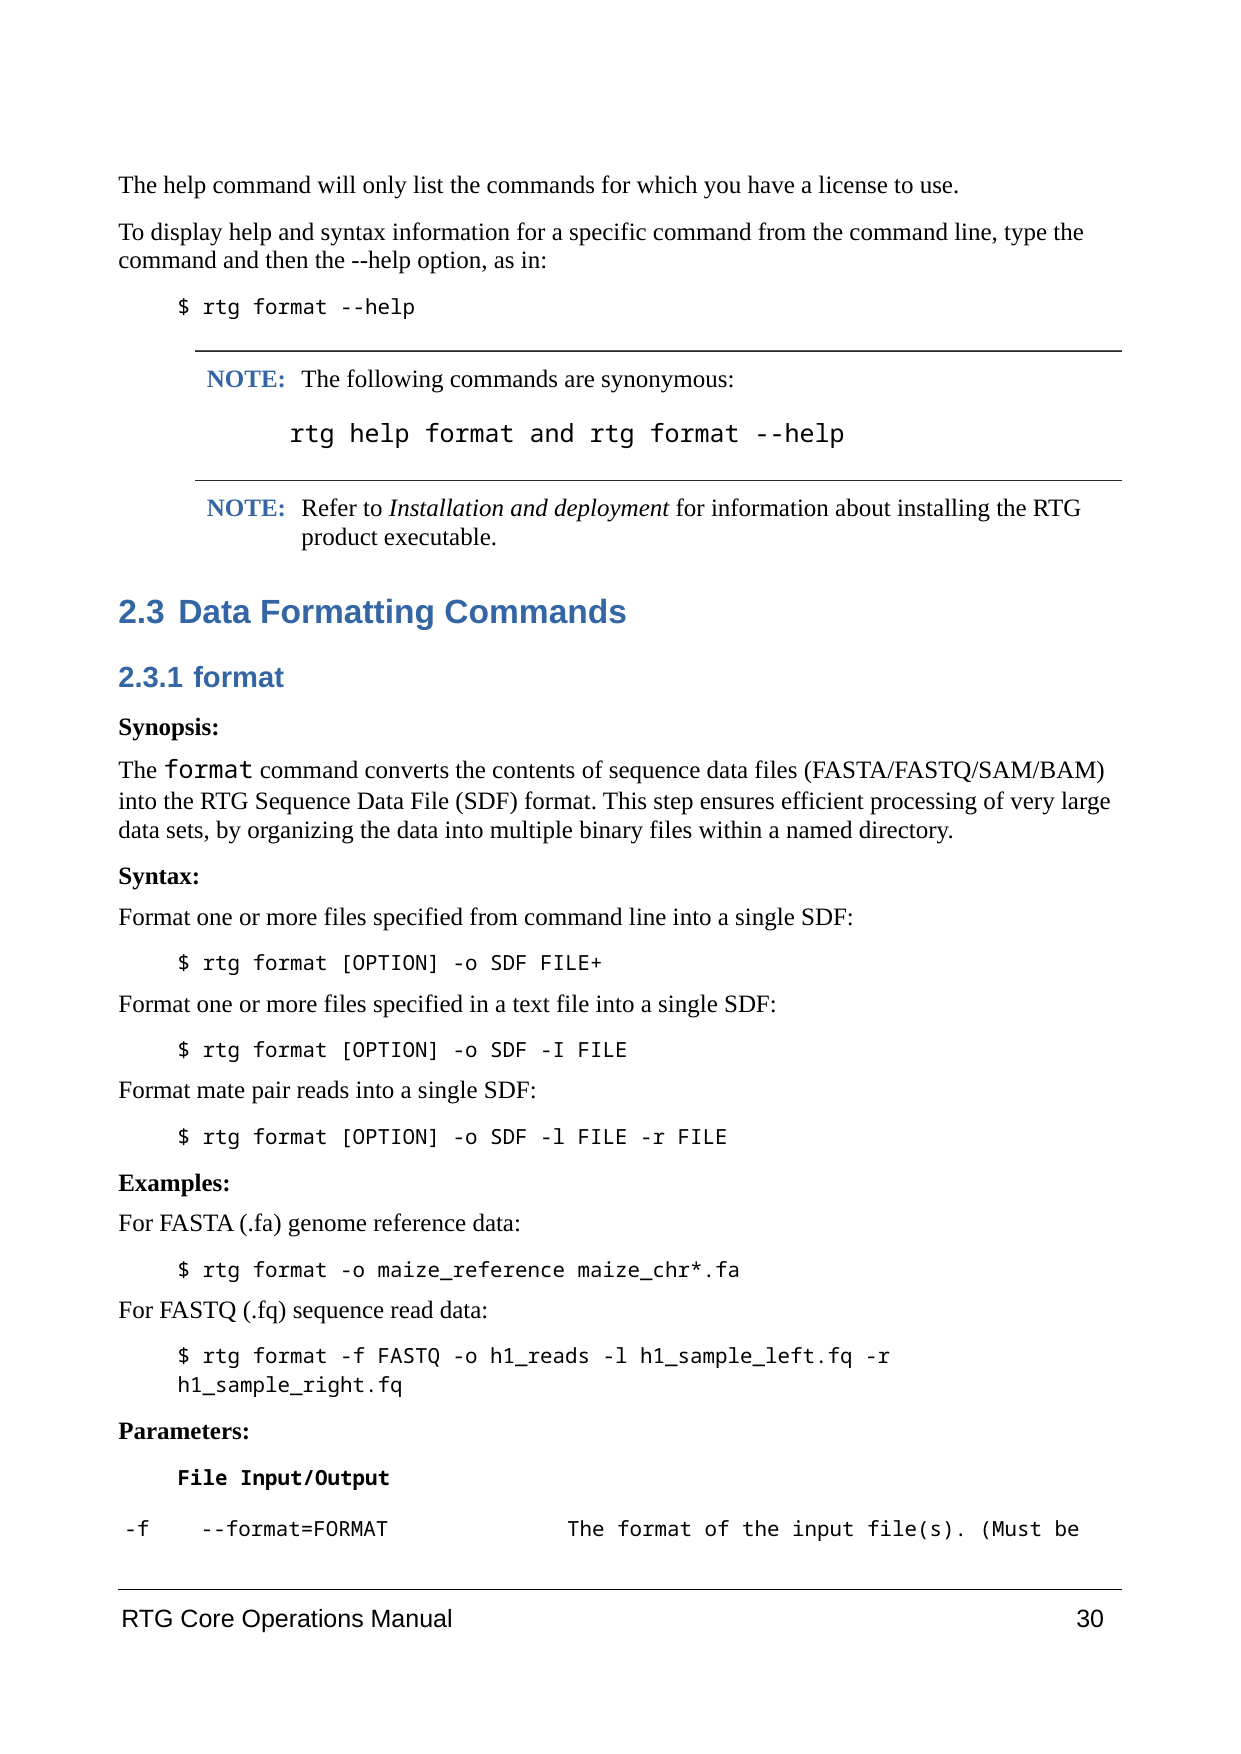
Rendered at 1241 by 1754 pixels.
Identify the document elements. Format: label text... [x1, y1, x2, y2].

text $ rtg format [OPTION] -o SDF FILE+ [177, 948, 1122, 977]
subtitle format [118, 660, 1122, 694]
subtitle Data Formatting Commands [118, 592, 1122, 631]
text For FASTA (.fa) genome reference data: [118, 1208, 1122, 1237]
text To display help and syntax information for a specific command from the command line, type the command and then the --help option, as in: [118, 217, 1122, 274]
text $ rtg format [OPTION] -o SDF -l FILE -r FILE [177, 1122, 1122, 1150]
table_header The format of the input file(s). (Must be [561, 1503, 1123, 1543]
table_header -f [118, 1503, 195, 1543]
text The format command converts the contents of sequence data files (FASTA/FASTQ/SAM/BAM) into the RTG Sequence Data File (SDF) format. This step ensures efficient processing of very large data sets, by organizing the data into multiple binary files within a named directory. [118, 752, 1122, 844]
text Format one or more files specified from command line into a single SDF: [118, 902, 1122, 931]
text Format mate pair reads into a single SDF: [118, 1075, 1122, 1104]
subtitle Syntax: [118, 861, 1122, 890]
subtitle Parameters: [118, 1416, 1122, 1445]
text $ rtg format --help [177, 292, 1122, 321]
table_header --format=FORMAT [195, 1503, 561, 1543]
subtitle Synopsis: [118, 712, 1122, 740]
text rtg help format and rtg format --help [289, 416, 1122, 450]
text $ rtg format -f FASTQ -o h1_reads -l h1_sample_left.fq -r h1_sample_right.fq [177, 1342, 1122, 1398]
text File Input/Output [177, 1463, 1122, 1491]
subtitle Examples: [118, 1168, 1122, 1197]
text NOTE: Refer to Installation and deployment for information about installing the RTG product executable. [195, 482, 1122, 563]
text Format one or more files specified in a text file into a single SDF: [118, 989, 1122, 1017]
text $ rtg format [OPTION] -o SDF -I FILE [177, 1035, 1122, 1063]
text The help command will only list the commands for which you have a license to use. [118, 170, 1122, 199]
text For FASTQ (.fq) sequence read data: [118, 1295, 1122, 1324]
text NOTE: The following commands are synonymous: [195, 353, 1122, 404]
text $ rtg format -o maize_reference maize_chr*.fa [177, 1255, 1122, 1283]
